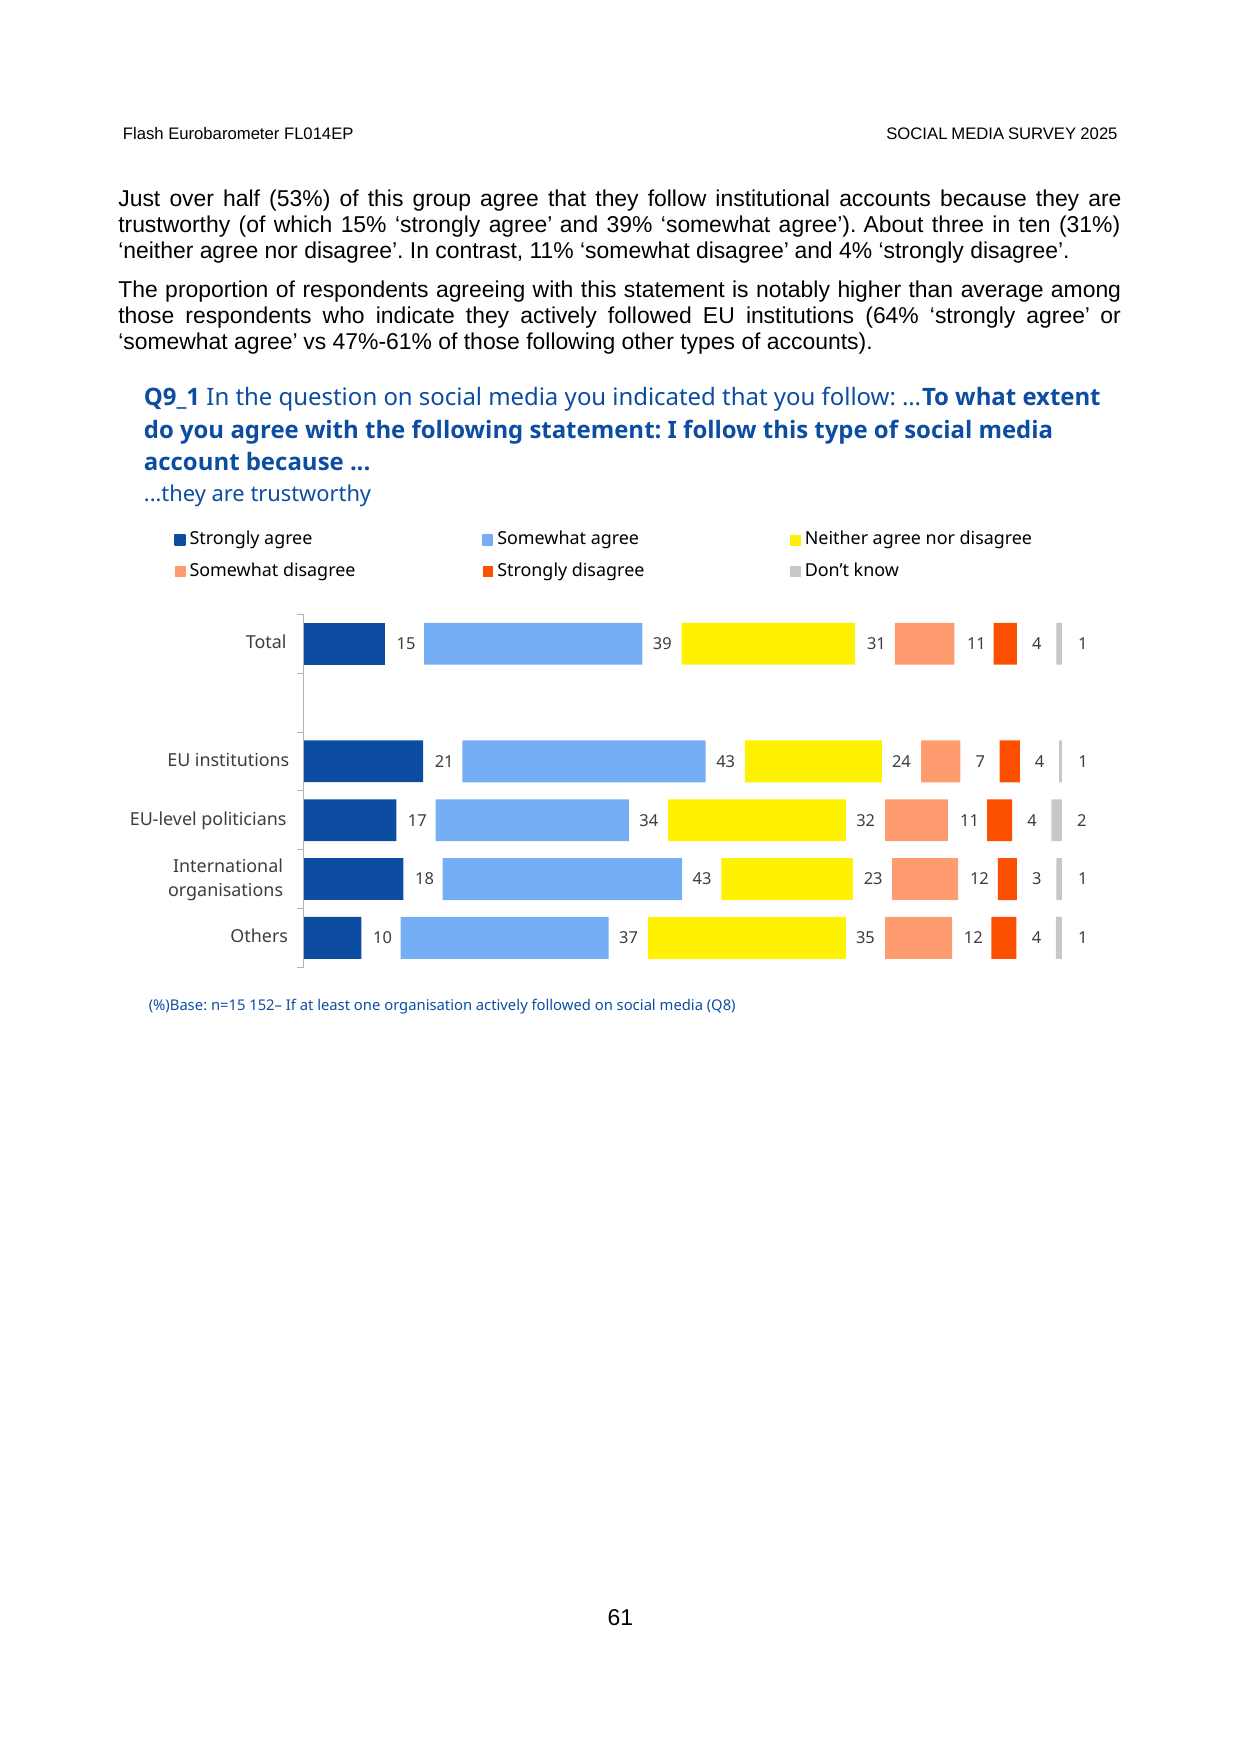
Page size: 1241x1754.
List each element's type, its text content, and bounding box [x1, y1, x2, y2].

text Just over half (53%) of this group agree that they follow institutional accounts because they are trustworthy (of which 15% ‘strongly agree’ and 39% ‘somewhat agree’). About three in ten (31%) ‘neither agree nor disagree’. In contrast, 11% ‘somewhat disagree’ and 4% ‘strongly disagree’. [118, 184, 1122, 264]
text The proportion of respondents agreeing with this statement is notably higher than average among those respondents who indicate they actively followed EU institutions (64% ‘strongly agree’ or ‘somewhat agree’ vs 47%-61% of those following other types of accounts). [118, 276, 1122, 354]
